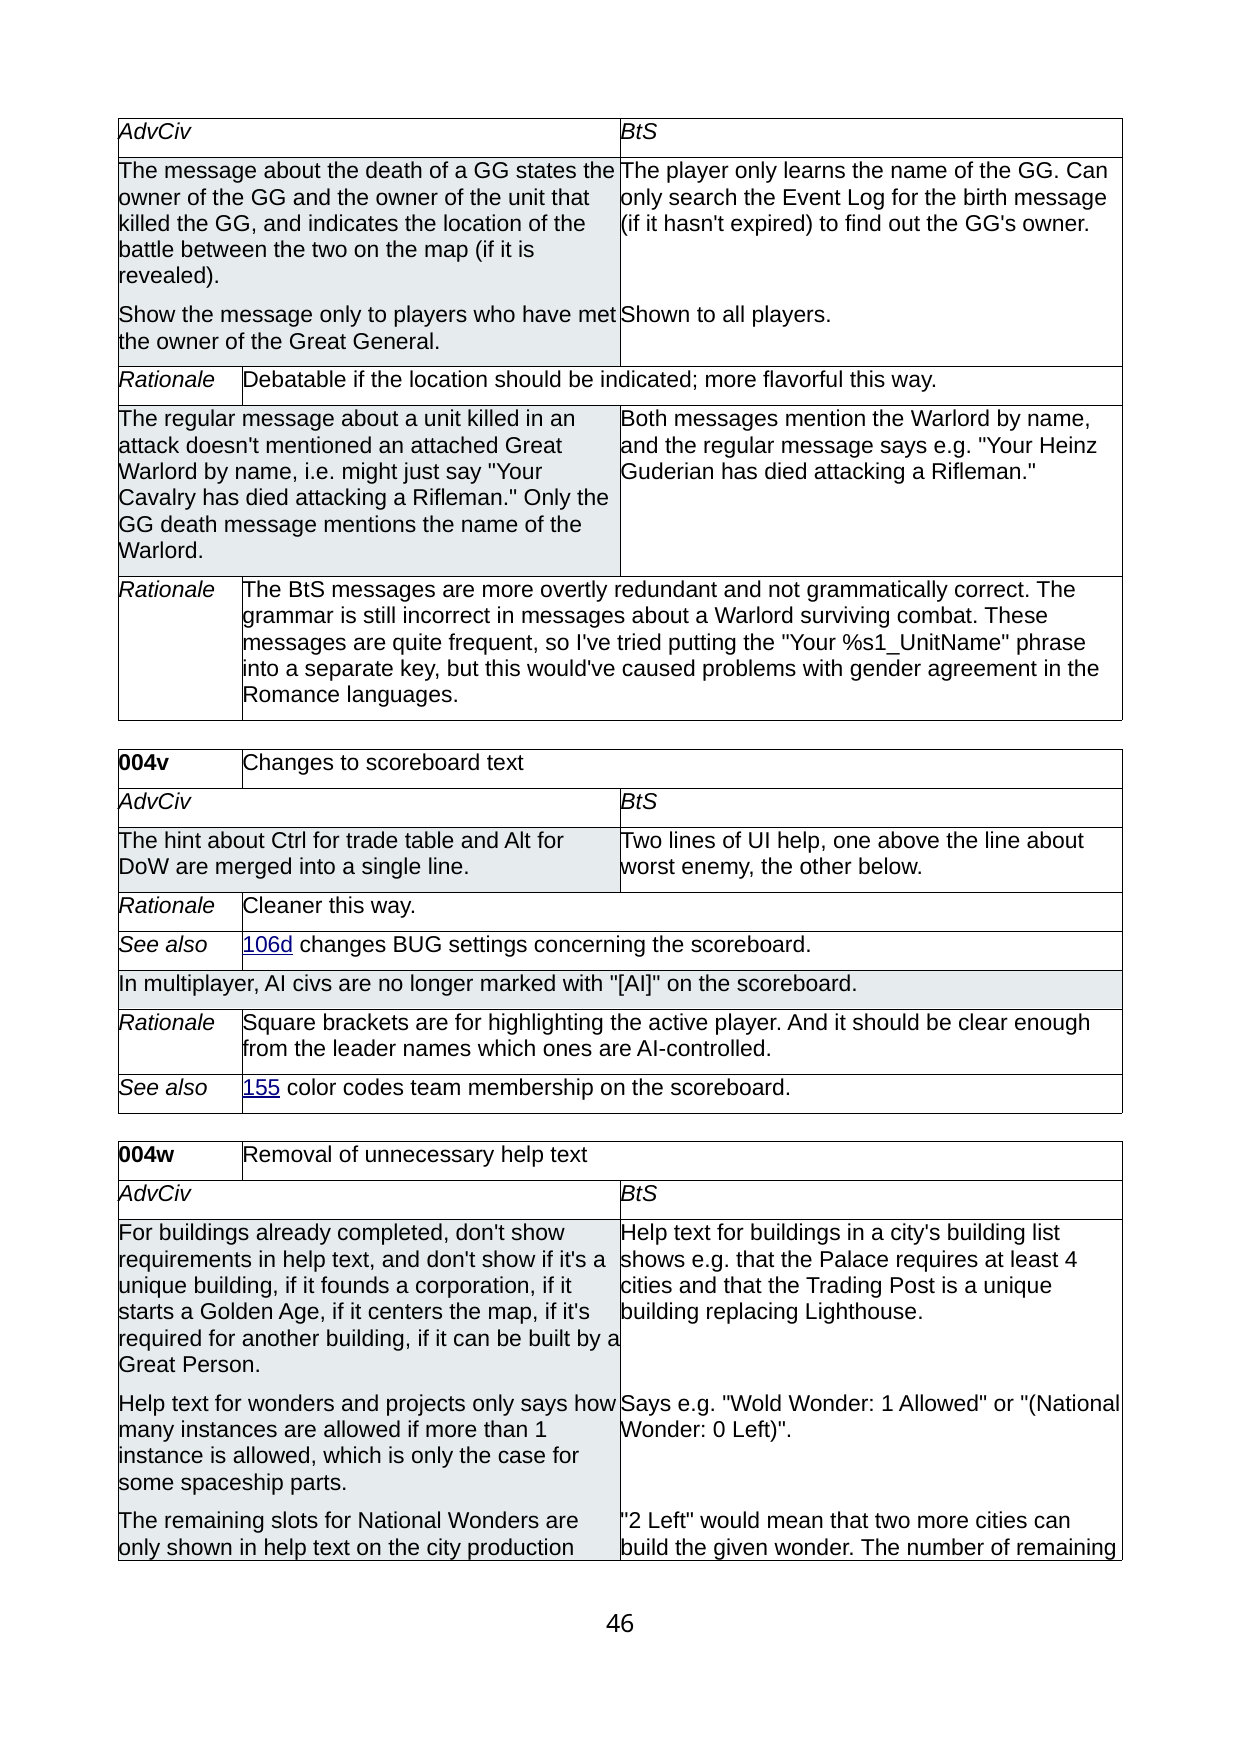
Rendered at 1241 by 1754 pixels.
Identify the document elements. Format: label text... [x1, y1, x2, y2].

table_cell 155 color codes team membership on the scoreboard. [243, 1075, 1122, 1112]
table_cell The BtS messages are more overtly redundant and not grammatically correct. The grammar is still incorrect in messages about a Warlord surviving combat. These messages are quite frequent, so I've tried putting the "Your %s1_UnitName" phrase into a separate key, but this would've caused problems with gender agreement in the Romance languages. [243, 577, 1122, 720]
table_cell 106d changes BUG settings concerning the scoreboard. [243, 932, 1122, 969]
table_cell Both messages mention the Warlord by name, and the regular message says e.g. "Your Heinz Guderian has died attacking a Rifleman." [621, 406, 1122, 576]
table_header 004w [119, 1142, 242, 1180]
table_cell Rationale [119, 367, 242, 405]
table_cell Square brackets are for highlighting the active player. And it should be clear enough from the leader names which ones are AI-controlled. [243, 1010, 1122, 1074]
table_cell BtS [621, 789, 1122, 827]
table_cell See also [119, 1075, 242, 1112]
table_cell The regular message about a unit killed in an attack doesn't mentioned an attached Great Warlord by name, i.e. might just say "Your Cavalry has died attacking a Rifleman." Only the GG death message mentions the name of the Warlord. [119, 406, 620, 576]
table_cell Rationale [119, 1010, 242, 1074]
table_cell Help text for buildings in a city's building list shows e.g. that the Palace requires at least 4 cities and that the Trading Post is a unique building replacing Lighthouse. Says e.g. "Wold Wonder: 1 Allowed" or "(National Wonder: 0 Left)". "2 Left" would mean that two more cities can build the given wonder. The number of remaining [621, 1220, 1122, 1560]
table_cell The message about the death of a GG states the owner of the GG and the owner of the unit that killed the GG, and indicates the location of the battle between the two on the map (if it is revealed). Show the message only to players who have met the owner of the Great General. [119, 158, 620, 366]
table_cell Two lines of UI help, one above the line about worst enemy, the other below. [621, 828, 1122, 892]
table_cell AdvCiv [119, 1181, 620, 1219]
table_header 004v [119, 750, 242, 788]
table_cell Rationale [119, 893, 242, 931]
table_cell The player only learns the name of the GG. Can only search the Event Log for the birth message (if it hasn't expired) to find out the GG's owner. Shown to all players. [621, 158, 1122, 366]
table_header Changes to scoreboard text [243, 750, 1122, 788]
table_cell See also [119, 932, 242, 969]
table_cell For buildings already completed, don't show requirements in help text, and don't show if it's a unique building, if it founds a corporation, if it starts a Golden Age, if it centers the map, if it's required for another building, if it can be built by a Great Person. Help text for wonders and projects only says how many instances are allowed if more than 1 instance is allowed, which is only the case for some spaceship parts. The remaining slots for National Wonders are only shown in help text on the city production [119, 1220, 620, 1560]
table_cell AdvCiv [119, 789, 620, 827]
table_cell Debatable if the location should be indicated; more flavorful this way. [243, 367, 1122, 405]
table_header Removal of unnecessary help text [243, 1142, 1122, 1180]
table_cell BtS [621, 119, 1122, 157]
table_cell AdvCiv [119, 119, 620, 157]
table_cell Rationale [119, 577, 242, 720]
table_cell The hint about Ctrl for trade table and Alt for DoW are merged into a single line. [119, 828, 620, 892]
table_cell Cleaner this way. [243, 893, 1122, 931]
table_cell BtS [621, 1181, 1122, 1219]
table_cell In multiplayer, AI civs are no longer marked with "[AI]" on the scoreboard. [119, 971, 1122, 1008]
